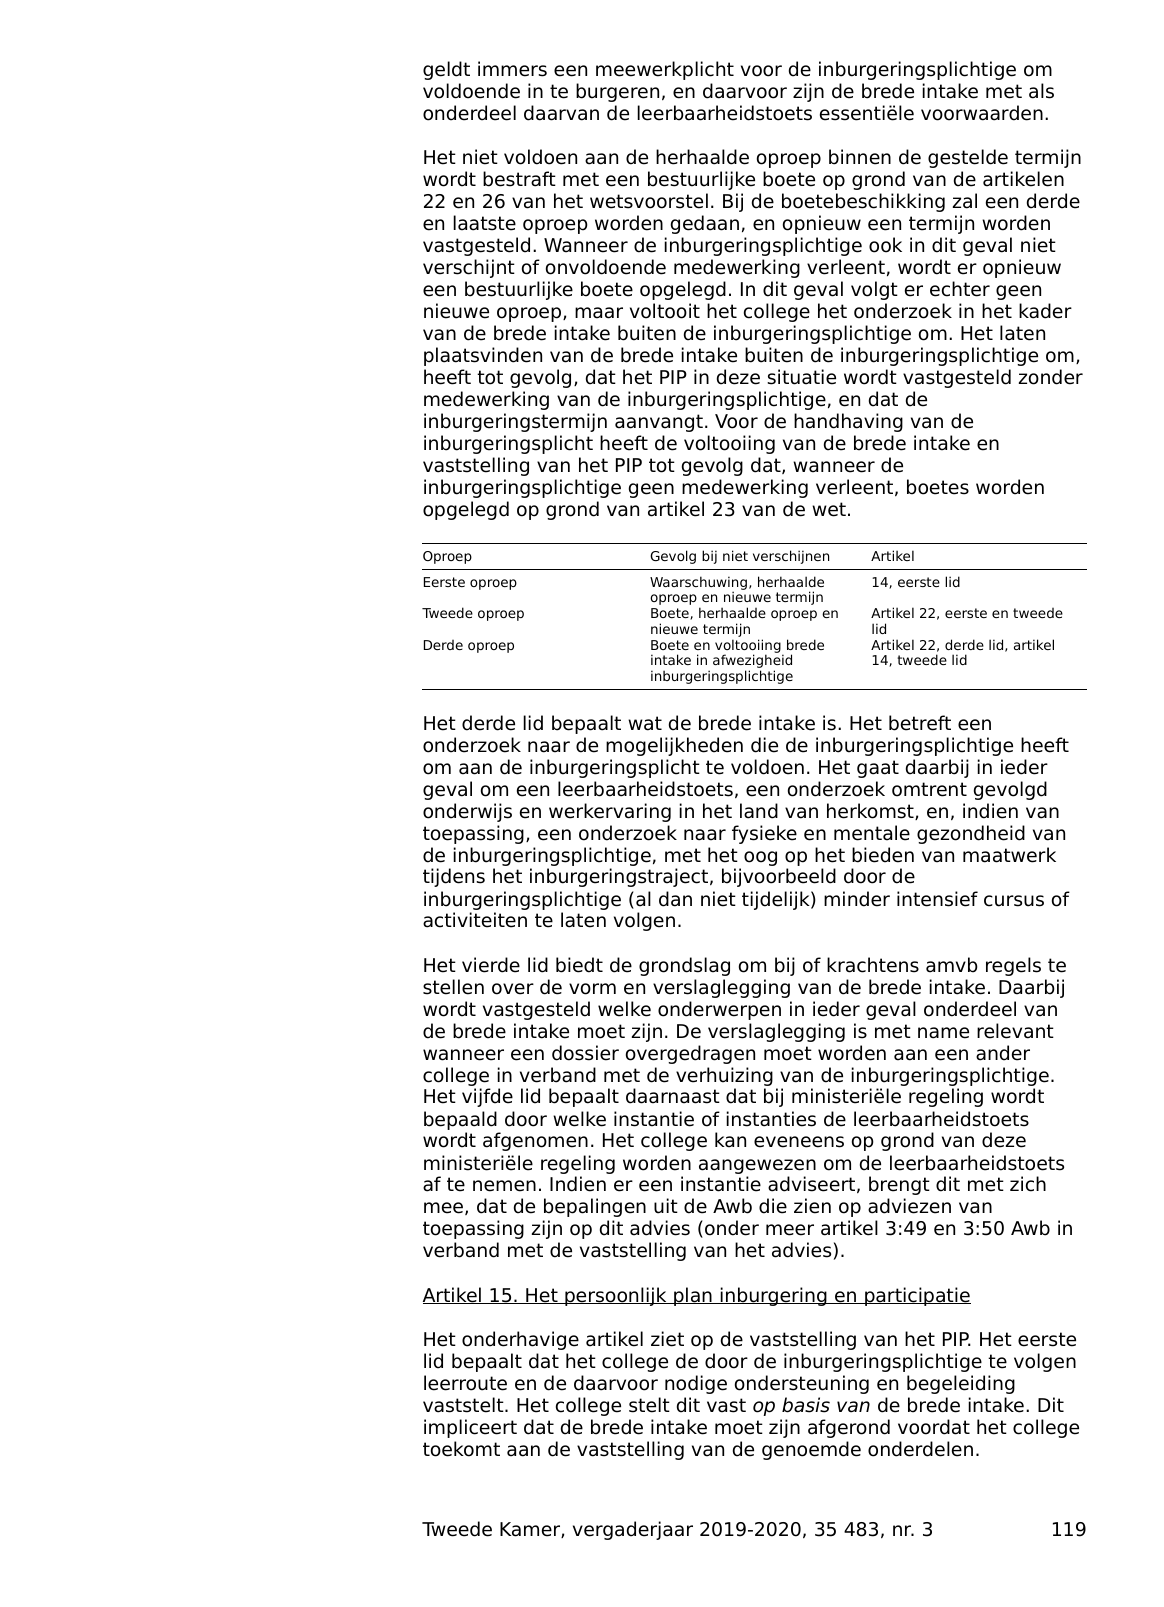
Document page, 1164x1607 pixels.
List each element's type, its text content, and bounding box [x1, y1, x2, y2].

table_cell Waarschuwing, herhaalde oproep en nieuwe termijn [644, 570, 865, 606]
table_cell Boete en voltooiing brede intake in afwezigheid inburgeringsplichtige [644, 638, 865, 689]
table_cell Boete, herhaalde oproep en nieuwe termijn [644, 606, 865, 637]
table_cell Artikel 22, eerste en tweede lid [865, 606, 1087, 637]
table_header Gevolg bij niet verschijnen [644, 544, 865, 569]
table_cell Tweede oproep [422, 606, 644, 637]
table_header Artikel [865, 544, 1087, 569]
table_cell 14, eerste lid [865, 570, 1087, 606]
table_header Oproep [422, 544, 644, 569]
table_cell Artikel 22, derde lid, artikel 14, tweede lid [865, 638, 1087, 689]
table_cell Eerste oproep [422, 570, 644, 606]
text Het derde lid bepaalt wat de brede intake is. Het betreft een onderzoek naar de mogelijkheden die de inburgeringsplichtige heeft om aan de inburgeringsplicht te voldoen. Het gaat daarbij in ieder geval om een leerbaarheidstoets, een onderzoek omtrent gevolgd onderwijs en werkervaring in het land van herkomst, en, indien van toepassing, een onderzoek naar fysieke en mentale gezondheid van de inburgeringsplichtige, met het oog op het bieden van maatwerk tijdens het inburgeringstraject, bijvoorbeeld door de inburgeringsplichtige (al dan niet tijdelijk) minder intensief cursus of activiteiten te laten volgen. [422, 713, 1087, 932]
text Het vierde lid biedt de grondslag om bij of krachtens amvb regels te stellen over de vorm en verslaglegging van de brede intake. Daarbij wordt vastgesteld welke onderwerpen in ieder geval onderdeel van de brede intake moet zijn. De verslaglegging is met name relevant wanneer een dossier overgedragen moet worden aan een ander college in verband met de verhuizing van de inburgeringsplichtige. Het vijfde lid bepaalt daarnaast dat bij ministeriële regeling wordt bepaald door welke instantie of instanties de leerbaarheidstoets wordt afgenomen. Het college kan eveneens op grond van deze ministeriële regeling worden aangewezen om de leerbaarheidstoets af te nemen. Indien er een instantie adviseert, brengt dit met zich mee, dat de bepalingen uit de Awb die zien op adviezen van toepassing zijn op dit advies (onder meer artikel 3:49 en 3:50 Awb in verband met de vaststelling van het advies). [422, 954, 1087, 1262]
table_cell Derde oproep [422, 638, 644, 689]
text geldt immers een meewerkplicht voor de inburgeringsplichtige om voldoende in te burgeren, en daarvoor zijn de brede intake met als onderdeel daarvan de leerbaarheidstoets essentiële voorwaarden. [422, 59, 1087, 125]
subtitle Artikel 15. Het persoonlijk plan inburgering en participatie [422, 1284, 1087, 1306]
text Het onderhavige artikel ziet op de vaststelling van het PIP. Het eerste lid bepaalt dat het college de door de inburgeringsplichtige te volgen leerroute en de daarvoor nodige ondersteuning en begeleiding vaststelt. Het college stelt dit vast op basis van de brede intake. Dit impliceert dat de brede intake moet zijn afgerond voordat het college toekomt aan de vaststelling van de genoemde onderdelen. [422, 1329, 1087, 1461]
text Het niet voldoen aan de herhaalde oproep binnen de gestelde termijn wordt bestraft met een bestuurlijke boete op grond van de artikelen 22 en 26 van het wetsvoorstel. Bij de boetebeschikking zal een derde en laatste oproep worden gedaan, en opnieuw een termijn worden vastgesteld. Wanneer de inburgeringsplichtige ook in dit geval niet verschijnt of onvoldoende medewerking verleent, wordt er opnieuw een bestuurlijke boete opgelegd. In dit geval volgt er echter geen nieuwe oproep, maar voltooit het college het onderzoek in het kader van de brede intake buiten de inburgeringsplichtige om. Het laten plaatsvinden van de brede intake buiten de inburgeringsplichtige om, heeft tot gevolg, dat het PIP in deze situatie wordt vastgesteld zonder medewerking van de inburgeringsplichtige, en dat de inburgeringstermijn aanvangt. Voor de handhaving van de inburgeringsplicht heeft de voltooiing van de brede intake en vaststelling van het PIP tot gevolg dat, wanneer de inburgeringsplichtige geen medewerking verleent, boetes worden opgelegd op grond van artikel 23 van de wet. [422, 147, 1087, 521]
